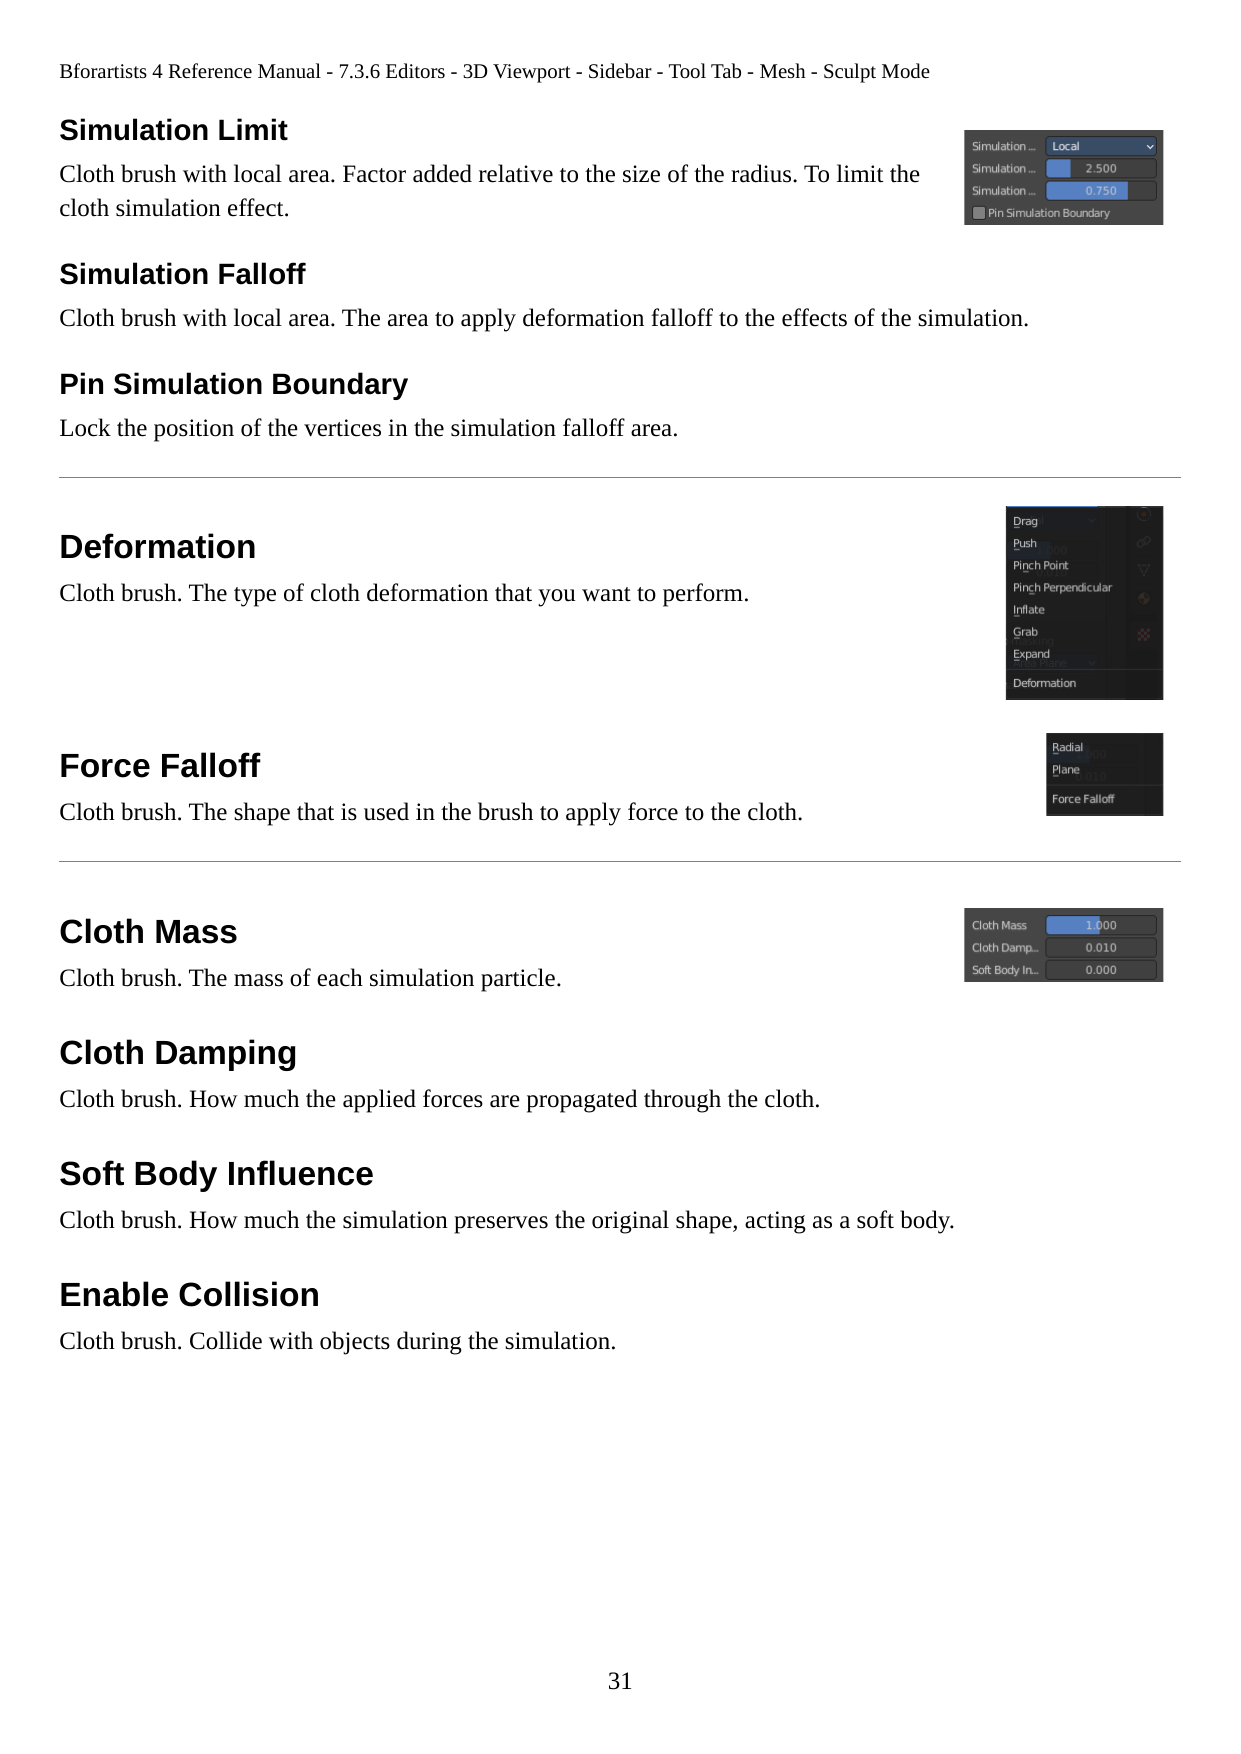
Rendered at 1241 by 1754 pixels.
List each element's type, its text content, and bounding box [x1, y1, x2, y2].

text Cloth brush with local area. The area to apply deformation falloff to the effects of the simulation. [59, 303, 1181, 332]
text Cloth brush. The shape that is used in the brush to apply force to the cloth. [59, 797, 1181, 826]
text Cloth brush with local area. Factor added relative to the size of the radius. To limit the cloth simulation effect. [59, 159, 964, 222]
subtitle Deformation [59, 527, 1005, 566]
subtitle Simulation Falloff [59, 257, 1181, 291]
text Cloth brush. Collide with objects during the simulation. [59, 1326, 1181, 1354]
text Cloth brush. How much the applied forces are propagated through the cloth. [59, 1084, 1181, 1112]
text Cloth brush. The mass of each simulation particle. [59, 963, 1181, 991]
picture [964, 908, 1164, 982]
picture [1046, 733, 1164, 816]
picture [1005, 506, 1164, 700]
subtitle [1164, 527, 1181, 566]
subtitle Simulation Limit [59, 113, 1181, 146]
picture [964, 130, 1164, 225]
subtitle [1164, 912, 1181, 950]
text Cloth brush. How much the simulation preserves the original shape, acting as a soft body. [59, 1205, 1181, 1233]
subtitle Soft Body Influence [59, 1154, 1181, 1192]
subtitle Cloth Mass [59, 912, 964, 950]
text Lock the position of the vertices in the simulation falloff area. [59, 413, 1181, 442]
subtitle Enable Collision [59, 1275, 1181, 1313]
subtitle Force Falloff [59, 746, 1046, 785]
subtitle Cloth Damping [59, 1033, 1181, 1071]
subtitle Pin Simulation Boundary [59, 367, 1181, 401]
text Cloth brush. The type of cloth deformation that you want to perform. [59, 578, 1005, 607]
subtitle [1164, 746, 1181, 785]
